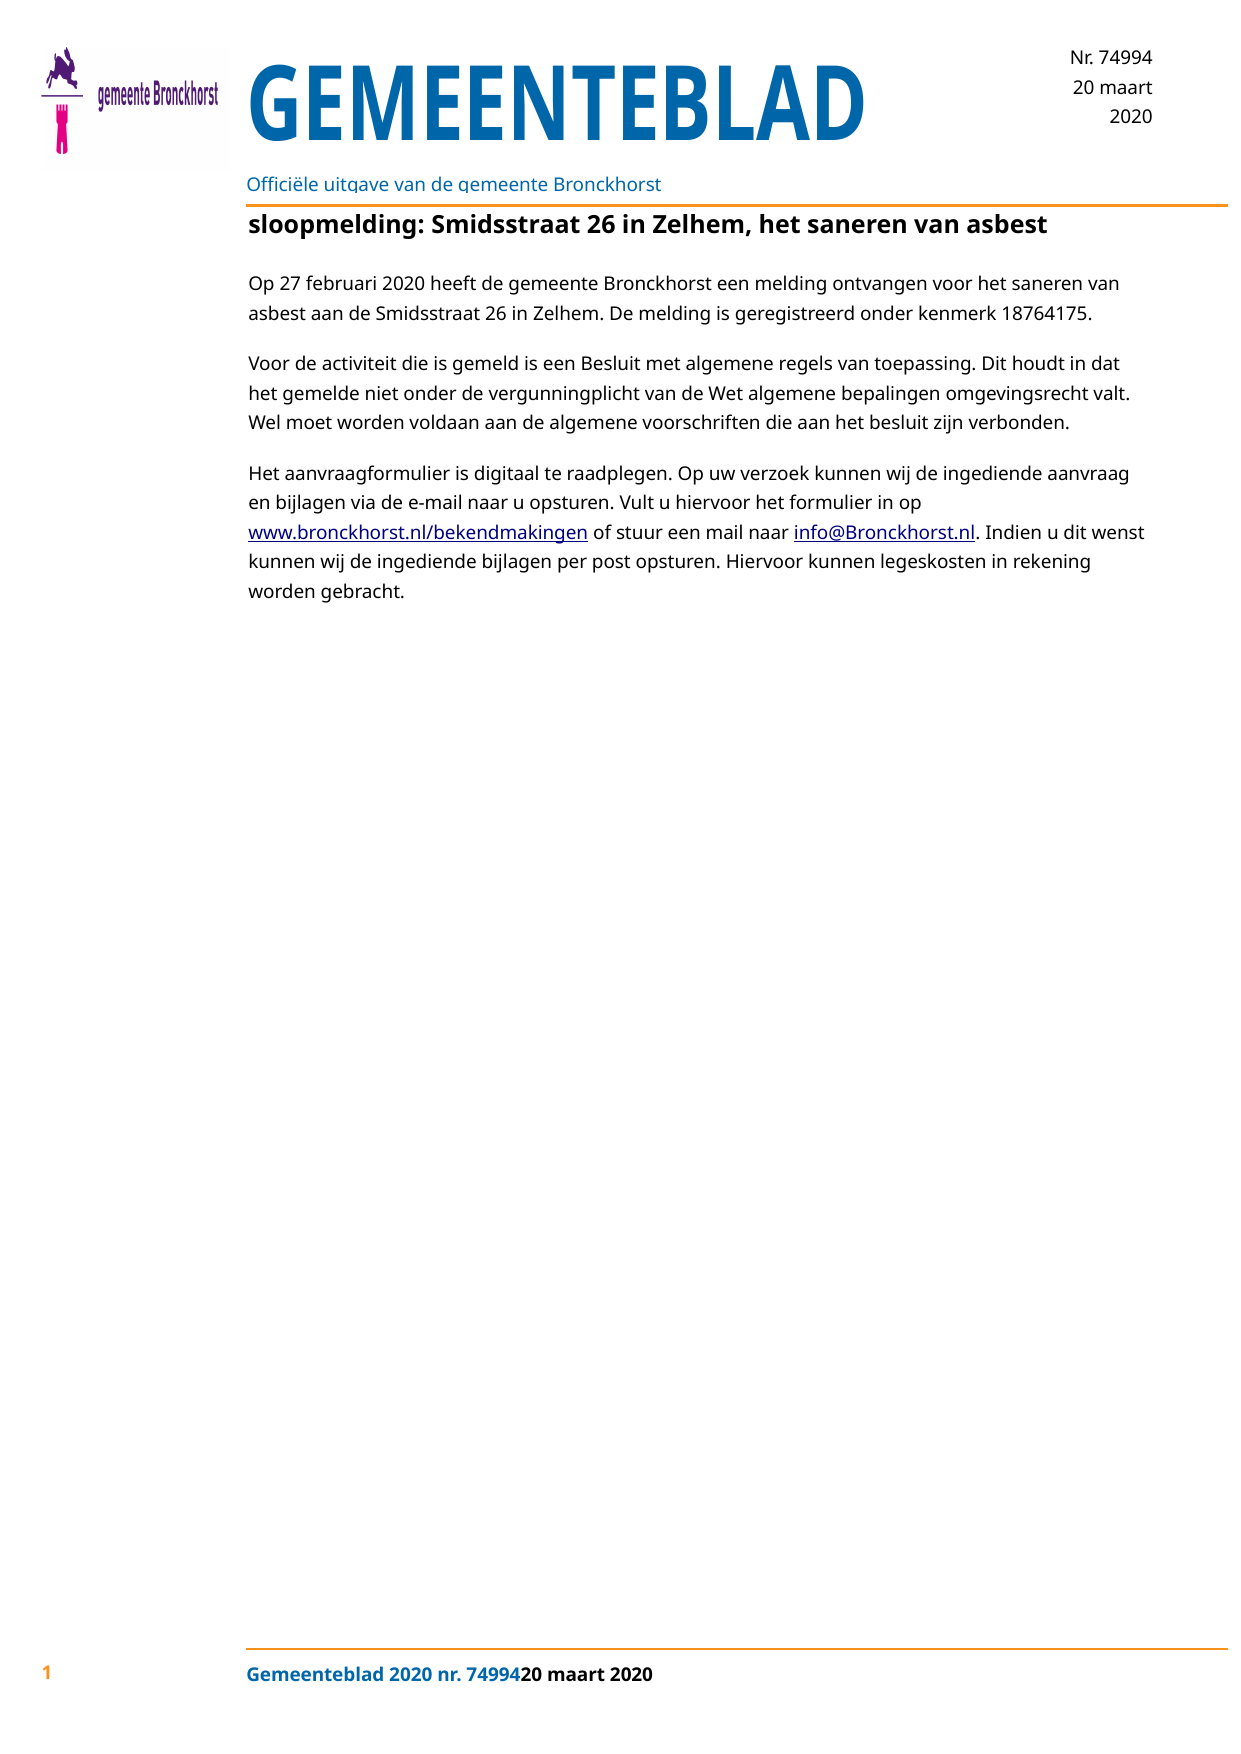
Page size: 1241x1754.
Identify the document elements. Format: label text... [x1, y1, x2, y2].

text Voor de activiteit die is gemeld is een Besluit met algemene regels van toepassing. Dit houdt in dat het gemelde niet onder de vergunningplicht van de Wet algemene bepalingen omgevingsrecht valt. Wel moet worden voldaan aan de algemene voorschriften die aan het besluit zijn verbonden. [248, 350, 1152, 435]
picture [41, 47, 231, 172]
text Het aanvraagformulier is digitaal te raadplegen. Op uw verzoek kunnen wij de ingediende aanvraag en bijlagen via de e-mail naar u opsturen. Vult u hiervoor het formulier in op www.bronckhorst.nl/bekendmakingen of stuur een mail naar info@Bronckhorst.nl. Indien u dit wenst kunnen wij de ingediende bijlagen per post opsturen. Hiervoor kunnen legeskosten in rekening worden gebracht. [248, 460, 1152, 604]
text Op 27 februari 2020 heeft de gemeente Bronckhorst een melding ontvangen voor het saneren van asbest aan de Smidsstraat 26 in Zelhem. De melding is geregistreerd onder kenmerk 18764175. [248, 270, 1152, 326]
text sloopmelding: Smidsstraat 26 in Zelhem, het saneren van asbest [248, 207, 1152, 241]
